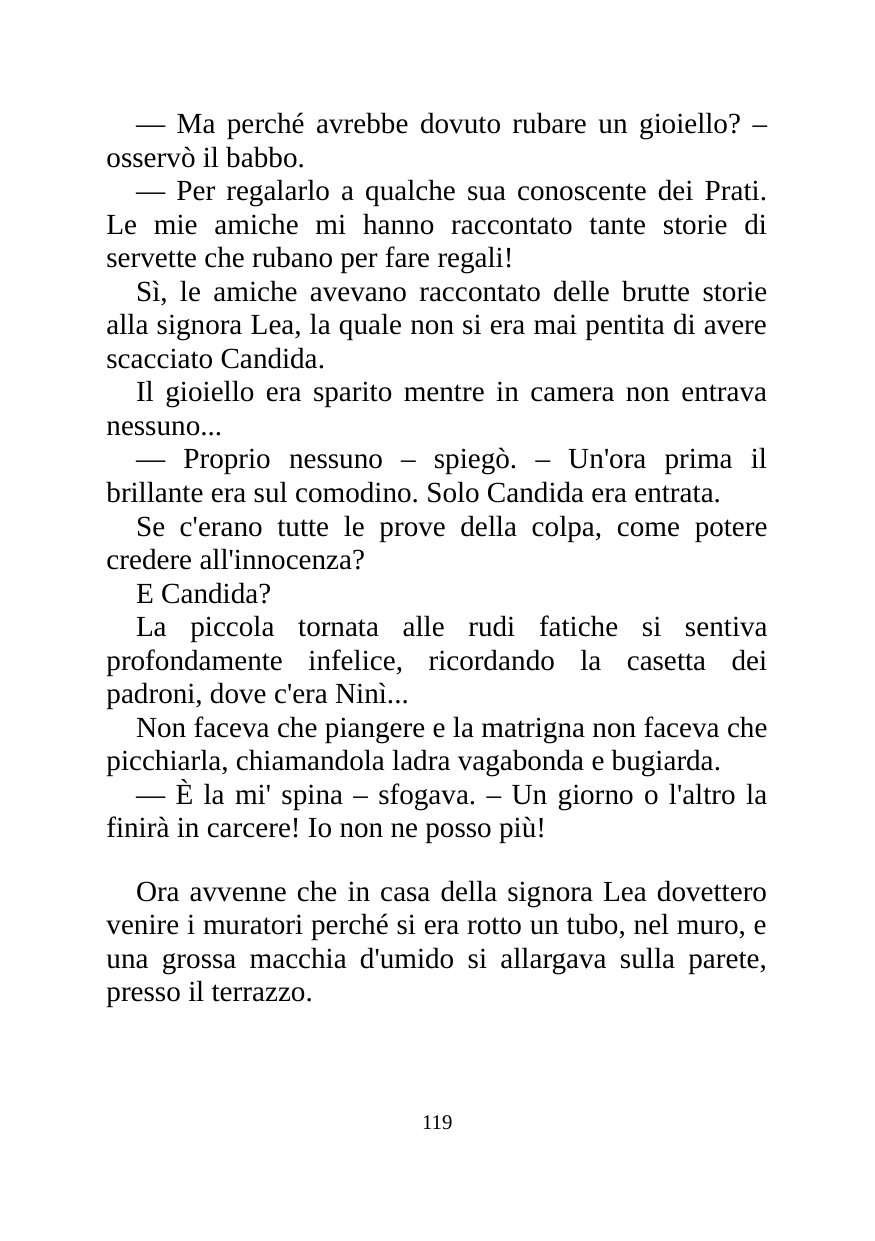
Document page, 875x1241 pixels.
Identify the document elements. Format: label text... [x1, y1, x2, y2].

text Ora avvenne che in casa della signora Lea dovettero venire i muratori perché si era rotto un tubo, nel muro, e una grossa macchia d'umido si allargava sulla parete, presso il terrazzo. [106, 874, 768, 1008]
text Sì, le amiche avevano raccontato delle brutte storie alla signora Lea, la quale non si era mai pentita di avere scacciato Candida. [106, 274, 768, 374]
text — È la mi' spina – sfogava. – Un giorno o l'altro la finirà in carcere! Io non ne posso più! [106, 777, 768, 844]
text E Candida? [106, 576, 768, 609]
text — Proprio nessuno – spiegò. – Un'ora prima il brillante era sul comodino. Solo Candida era entrata. [106, 442, 768, 509]
text Se c'erano tutte le prove della colpa, come potere credere all'innocenza? [106, 509, 768, 576]
text — Per regalarlo a qualche sua conoscente dei Prati. Le mie amiche mi hanno raccontato tante storie di servette che rubano per fare regali! [106, 173, 768, 274]
text Non faceva che piangere e la matrigna non faceva che picchiarla, chiamandola ladra vagabonda e bugiarda. [106, 710, 768, 777]
text Il gioiello era sparito mentre in camera non entrava nessuno... [106, 374, 768, 442]
text La piccola tornata alle rudi fatiche si sentiva profondamente infelice, ricordando la casetta dei padroni, dove c'era Ninì... [106, 609, 768, 710]
text — Ma perché avrebbe dovuto rubare un gioiello? – osservò il babbo. [106, 106, 768, 173]
